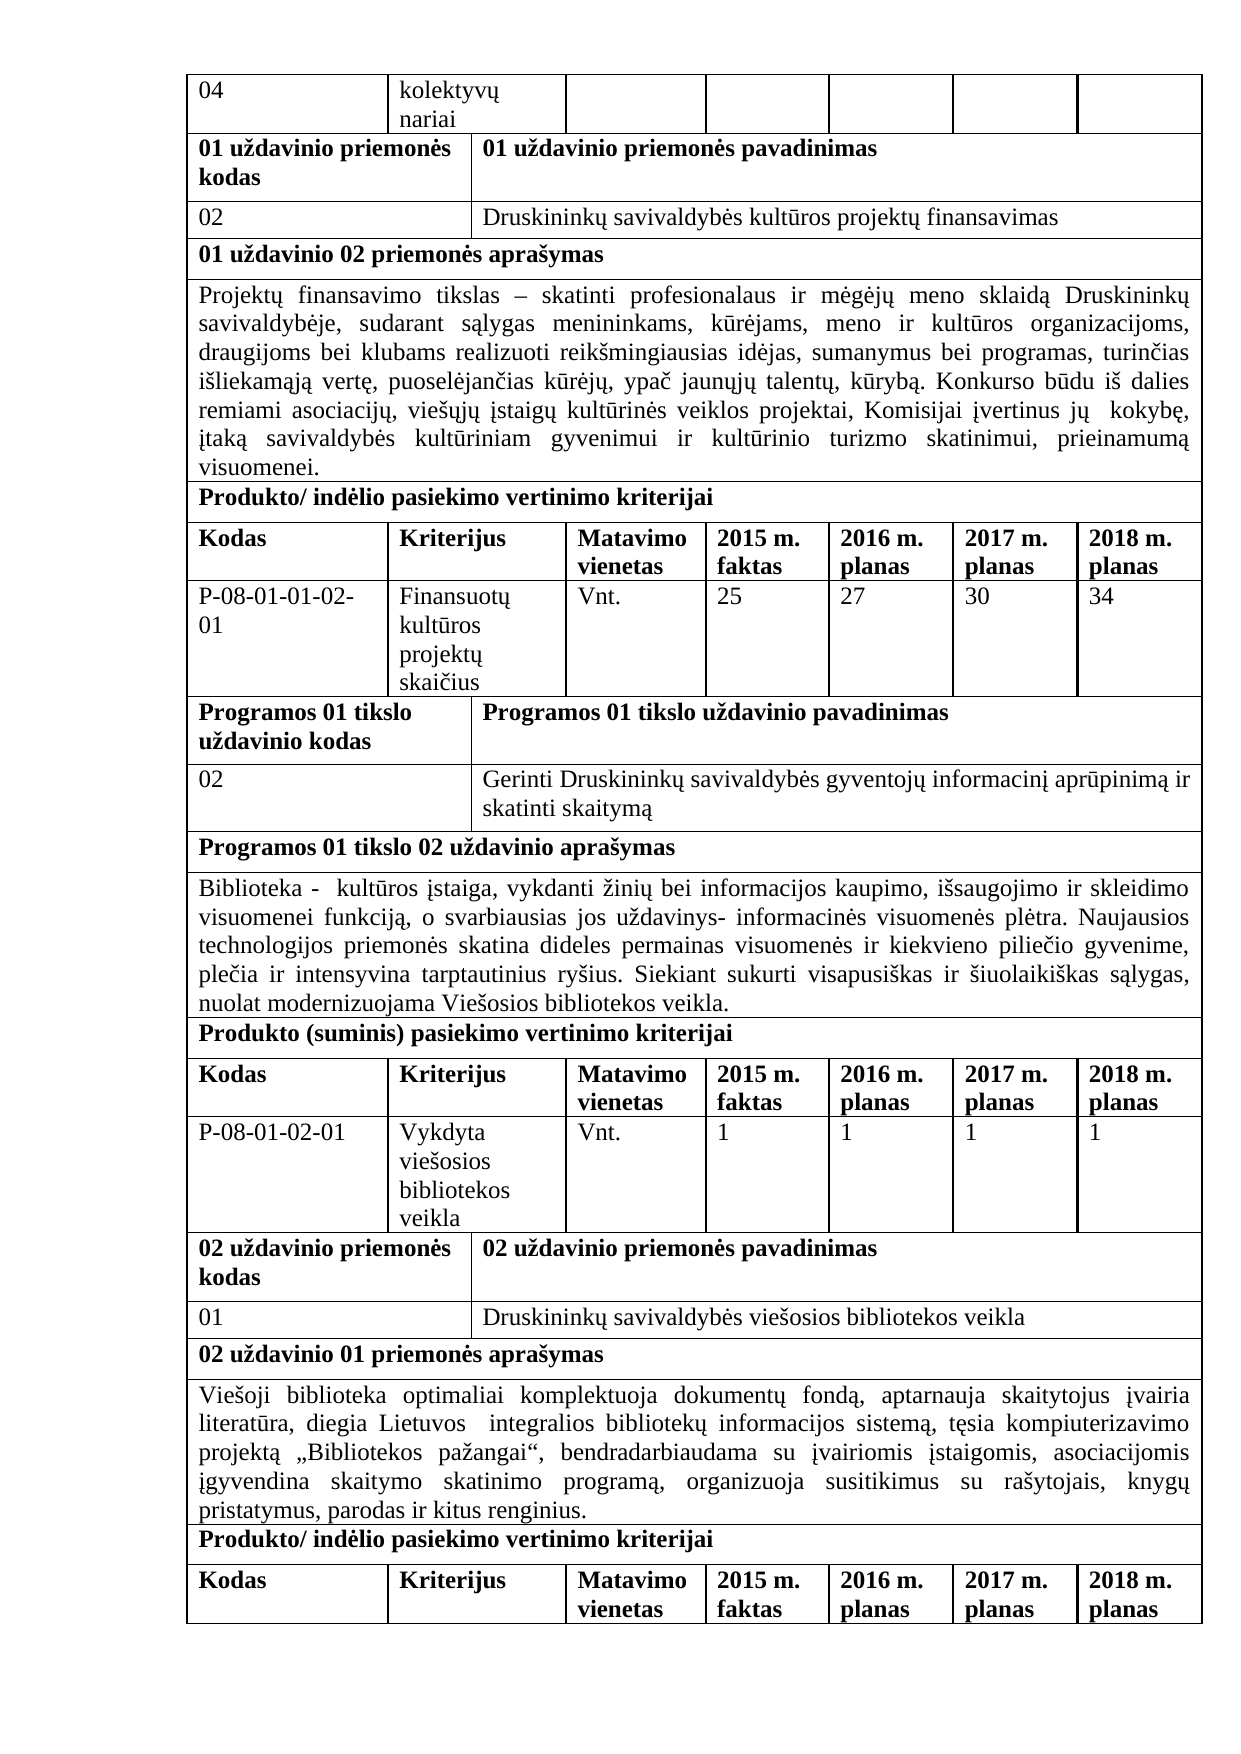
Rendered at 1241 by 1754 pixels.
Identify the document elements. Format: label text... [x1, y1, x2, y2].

table_cell 01 [188, 1302, 471, 1338]
table_cell Druskininkų savivaldybės viešosios bibliotekos veikla [472, 1302, 1201, 1338]
table_cell [567, 75, 705, 132]
table_cell 02 uždavinio 01 priemonės aprašymas [188, 1339, 1201, 1379]
table_cell Biblioteka - kultūros įstaiga, vykdanti žinių bei informacijos kaupimo, išsaugojimo ir skleidimo visuomenei funkciją, o svarbiausias jos uždavinys- informacinės visuomenės plėtra. Naujausios technologijos priemonės skatina dideles permainas visuomenės ir kiekvieno piliečio gyvenime, plečia ir intensyvina tarptautinius ryšius. Siekiant sukurti visapusiškas ir šiuolaikiškas sąlygas, nuolat modernizuojama Viešosios bibliotekos veikla. [188, 873, 1201, 1017]
table_cell Matavimo vienetas [567, 1565, 705, 1623]
table_cell 1 [707, 1117, 828, 1232]
table_cell P-08-01-01-02-01 [188, 581, 387, 696]
table_cell 1 [1079, 1117, 1201, 1232]
table_cell [830, 75, 952, 132]
table_cell [954, 75, 1076, 132]
table_cell Viešoji biblioteka optimaliai komplektuoja dokumentų fondą, aptarnauja skaitytojus įvairia literatūra, diegia Lietuvos integralios bibliotekų informacijos sistemą, tęsia kompiuterizavimo projektą „Bibliotekos pažangai“, bendradarbiaudama su įvairiomis įstaigomis, asociacijomis įgyvendina skaitymo skatinimo programą, organizuoja susitikimus su rašytojais, knygų pristatymus, parodas ir kitus renginius. [188, 1380, 1201, 1523]
table_cell Produkto/ indėlio pasiekimo vertinimo kriterijai [188, 1525, 1201, 1564]
table_cell Kriterijus [389, 1565, 565, 1623]
table_cell Druskininkų savivaldybės kultūros projektų finansavimas [472, 202, 1201, 238]
table_cell Matavimo vienetas [567, 1059, 705, 1116]
table_cell 1 [830, 1117, 952, 1232]
table_cell 2015 m. faktas [707, 1565, 828, 1623]
table_cell Kodas [188, 1059, 387, 1116]
table_cell 02 uždavinio priemonės pavadinimas [472, 1233, 1201, 1301]
table_cell Programos 01 tikslo 02 uždavinio aprašymas [188, 832, 1201, 872]
table_cell 2017 m. planas [954, 1565, 1076, 1623]
table_cell 2016 m. planas [830, 523, 952, 580]
table_cell Matavimo vienetas [567, 523, 705, 580]
table_cell Finansuotų kultūros projektų skaičius [389, 581, 565, 696]
table_cell Programos 01 tikslo uždavinio pavadinimas [472, 697, 1201, 763]
table_cell Vnt. [567, 1117, 705, 1232]
table_cell Gerinti Druskininkų savivaldybės gyventojų informacinį aprūpinimą ir skatinti skaitymą [472, 765, 1201, 831]
table_cell 2018 m. planas [1079, 1565, 1201, 1623]
table_cell 30 [954, 581, 1076, 696]
table_cell 27 [830, 581, 952, 696]
table_cell 04 [188, 75, 387, 132]
table_cell Produkto/ indėlio pasiekimo vertinimo kriterijai [188, 482, 1201, 522]
table_cell 2018 m. planas [1079, 523, 1201, 580]
table_cell Vnt. [567, 581, 705, 696]
table_cell 02 [188, 765, 471, 831]
table_cell Projektų finansavimo tikslas – skatinti profesionalaus ir mėgėjų meno sklaidą Druskininkų savivaldybėje, sudarant sąlygas menininkams, kūrėjams, meno ir kultūros organizacijoms, draugijoms bei klubams realizuoti reikšmingiausias idėjas, sumanymus bei programas, turinčias išliekamąją vertę, puoselėjančias kūrėjų, ypač jaunųjų talentų, kūrybą. Konkurso būdu iš dalies remiami asociacijų, viešųjų įstaigų kultūrinės veiklos projektai, Komisijai įvertinus jų kokybę, įtaką savivaldybės kultūriniam gyvenimui ir kultūrinio turizmo skatinimui, prieinamumą visuomenei. [188, 280, 1201, 481]
table_cell Programos 01 tikslo uždavinio kodas [188, 697, 471, 763]
table_cell 01 uždavinio priemonės pavadinimas [472, 134, 1201, 201]
table_cell [707, 75, 828, 132]
table_cell Vykdyta viešosios bibliotekos veikla [389, 1117, 565, 1232]
table_cell 01 uždavinio 02 priemonės aprašymas [188, 239, 1201, 279]
table_cell 2015 m. faktas [707, 1059, 828, 1116]
table_cell 2017 m. planas [954, 1059, 1076, 1116]
table_cell 34 [1079, 581, 1201, 696]
table_cell Produkto (suminis) pasiekimo vertinimo kriterijai [188, 1018, 1201, 1058]
table_cell Kodas [188, 1565, 387, 1623]
table_cell Kriterijus [389, 523, 565, 580]
table_cell P-08-01-02-01 [188, 1117, 387, 1232]
table_cell 01 uždavinio priemonės kodas [188, 134, 471, 201]
table_cell 2018 m. planas [1079, 1059, 1201, 1116]
table_cell 2016 m. planas [830, 1565, 952, 1623]
table_cell [1079, 75, 1201, 132]
table_cell 2015 m. faktas [707, 523, 828, 580]
table_cell Kriterijus [389, 1059, 565, 1116]
table_cell 25 [707, 581, 828, 696]
table_cell kolektyvų nariai [389, 75, 565, 132]
table_cell 1 [954, 1117, 1076, 1232]
table_cell 2016 m. planas [830, 1059, 952, 1116]
table_cell 02 uždavinio priemonės kodas [188, 1233, 471, 1301]
table_cell 2017 m. planas [954, 523, 1076, 580]
table_cell Kodas [188, 523, 387, 580]
table_cell 02 [188, 202, 471, 238]
